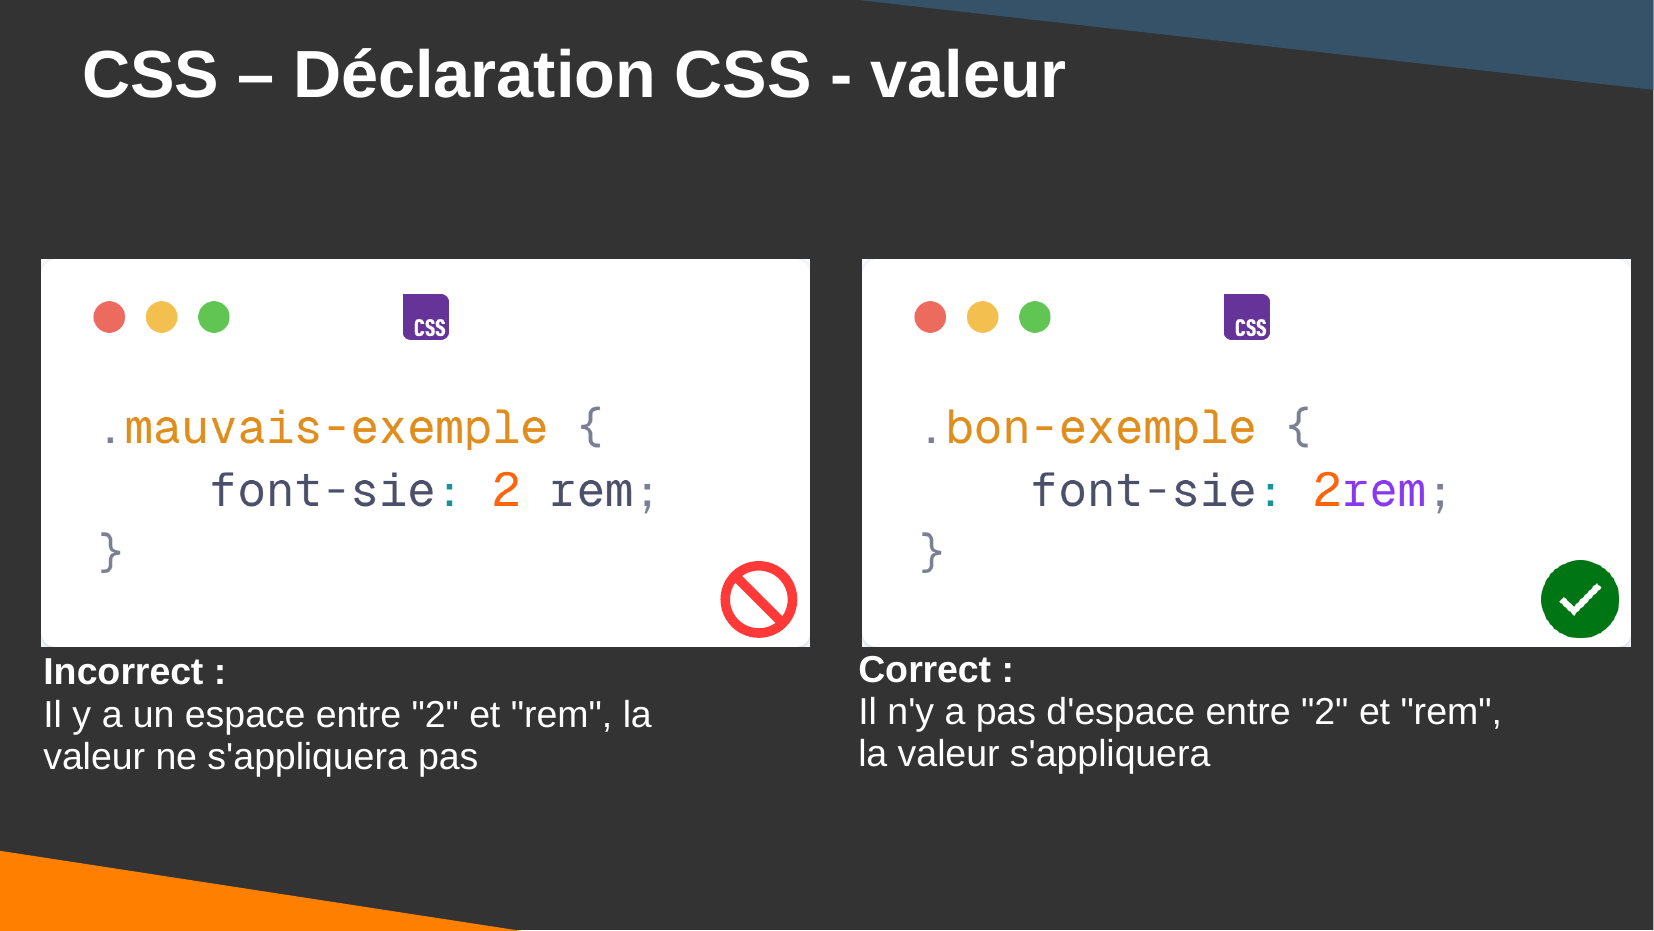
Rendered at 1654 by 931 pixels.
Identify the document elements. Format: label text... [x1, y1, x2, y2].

text_box [858, 0, 1654, 90]
text_box Incorrect : Il y a un espace entre "2" et "rem", la valeur ne s'appliquera pas [28, 643, 739, 785]
text_box [0, 850, 522, 931]
title CSS – Déclaration CSS - valeur [82, 37, 1571, 114]
text_box Correct : Il n'y a pas d'espace entre "2" et "rem", la valeur s'appliquera [843, 641, 1554, 783]
picture [41, 259, 810, 647]
picture [862, 259, 1631, 647]
text_box [720, 561, 798, 638]
